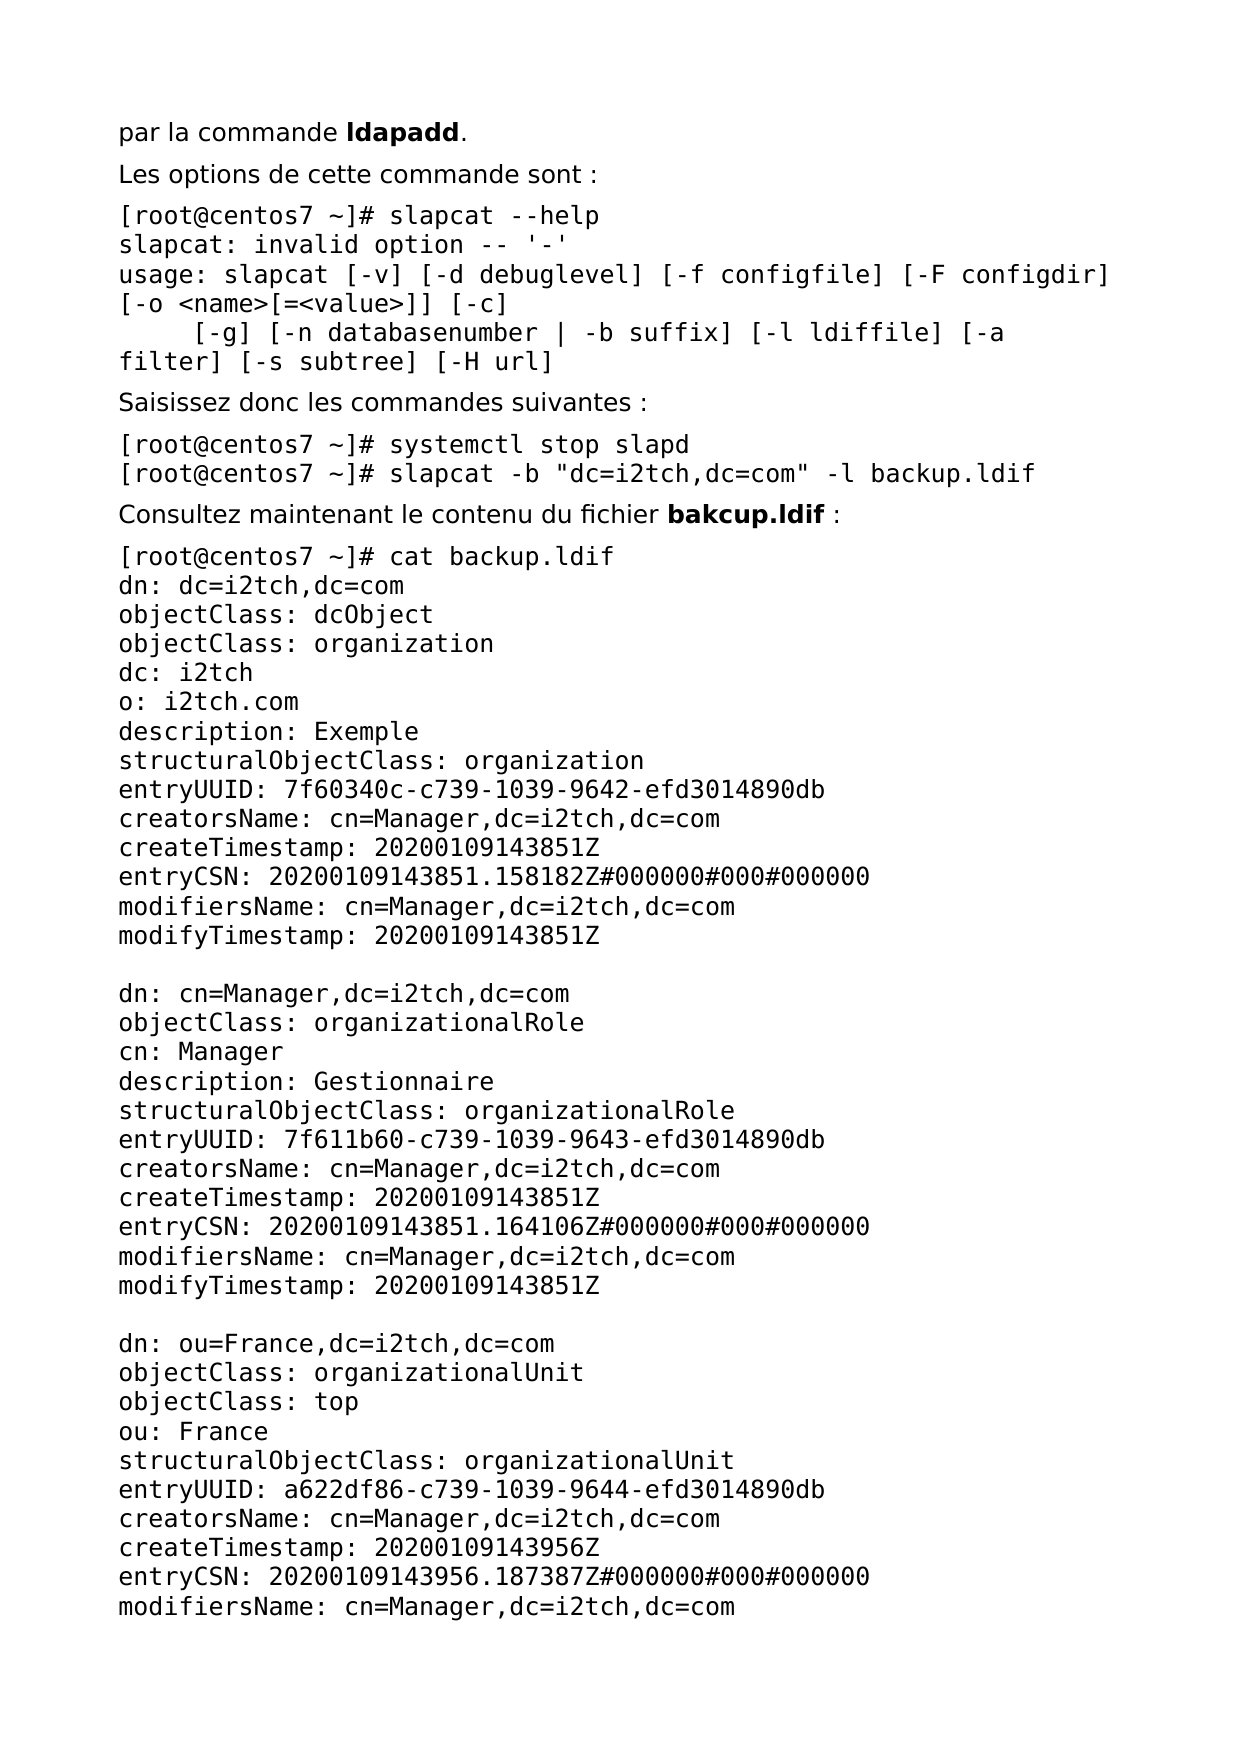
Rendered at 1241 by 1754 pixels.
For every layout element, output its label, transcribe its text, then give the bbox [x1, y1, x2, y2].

text Les options de cette commande sont : [118, 160, 1122, 189]
text Saisissez donc les commandes suivantes : [118, 388, 1122, 417]
text Consultez maintenant le contenu du fichier bakcup.ldif : [118, 500, 1122, 529]
text [root@centos7 ~]# slapcat --help slapcat: invalid option -- '-' usage: slapcat [-v] [-d debuglevel] [-f configfile] [-F configdir] [-o <name>[=<value>]] [-c] [-g] [-n databasenumber | -b suffix] [-l ldiffile] [-a filter] [-s subtree] [-H url] [118, 201, 1122, 376]
text [root@centos7 ~]# systemctl stop slapd [root@centos7 ~]# slapcat -b "dc=i2tch,dc=com" -l backup.ldif [118, 430, 1122, 488]
text [root@centos7 ~]# cat backup.ldif dn: dc=i2tch,dc=com objectClass: dcObject objectClass: organization dc: i2tch o: i2tch.com description: Exemple structuralObjectClass: organization entryUUID: 7f60340c-c739-1039-9642-efd3014890db creatorsName: cn=Manager,dc=i2tch,dc=com createTimestamp: 20200109143851Z entryCSN: 20200109143851.158182Z#000000#000#000000 modifiersName: cn=Manager,dc=i2tch,dc=com modifyTimestamp: 20200109143851Z dn: cn=Manager,dc=i2tch,dc=com objectClass: organizationalRole cn: Manager description: Gestionnaire structuralObjectClass: organizationalRole entryUUID: 7f611b60-c739-1039-9643-efd3014890db creatorsName: cn=Manager,dc=i2tch,dc=com createTimestamp: 20200109143851Z entryCSN: 20200109143851.164106Z#000000#000#000000 modifiersName: cn=Manager,dc=i2tch,dc=com modifyTimestamp: 20200109143851Z dn: ou=France,dc=i2tch,dc=com objectClass: organizationalUnit objectClass: top ou: France structuralObjectClass: organizationalUnit entryUUID: a622df86-c739-1039-9644-efd3014890db creatorsName: cn=Manager,dc=i2tch,dc=com createTimestamp: 20200109143956Z entryCSN: 20200109143956.187387Z#000000#000#000000 modifiersName: cn=Manager,dc=i2tch,dc=com [118, 542, 1122, 1621]
text par la commande ldapadd. [118, 118, 1122, 147]
